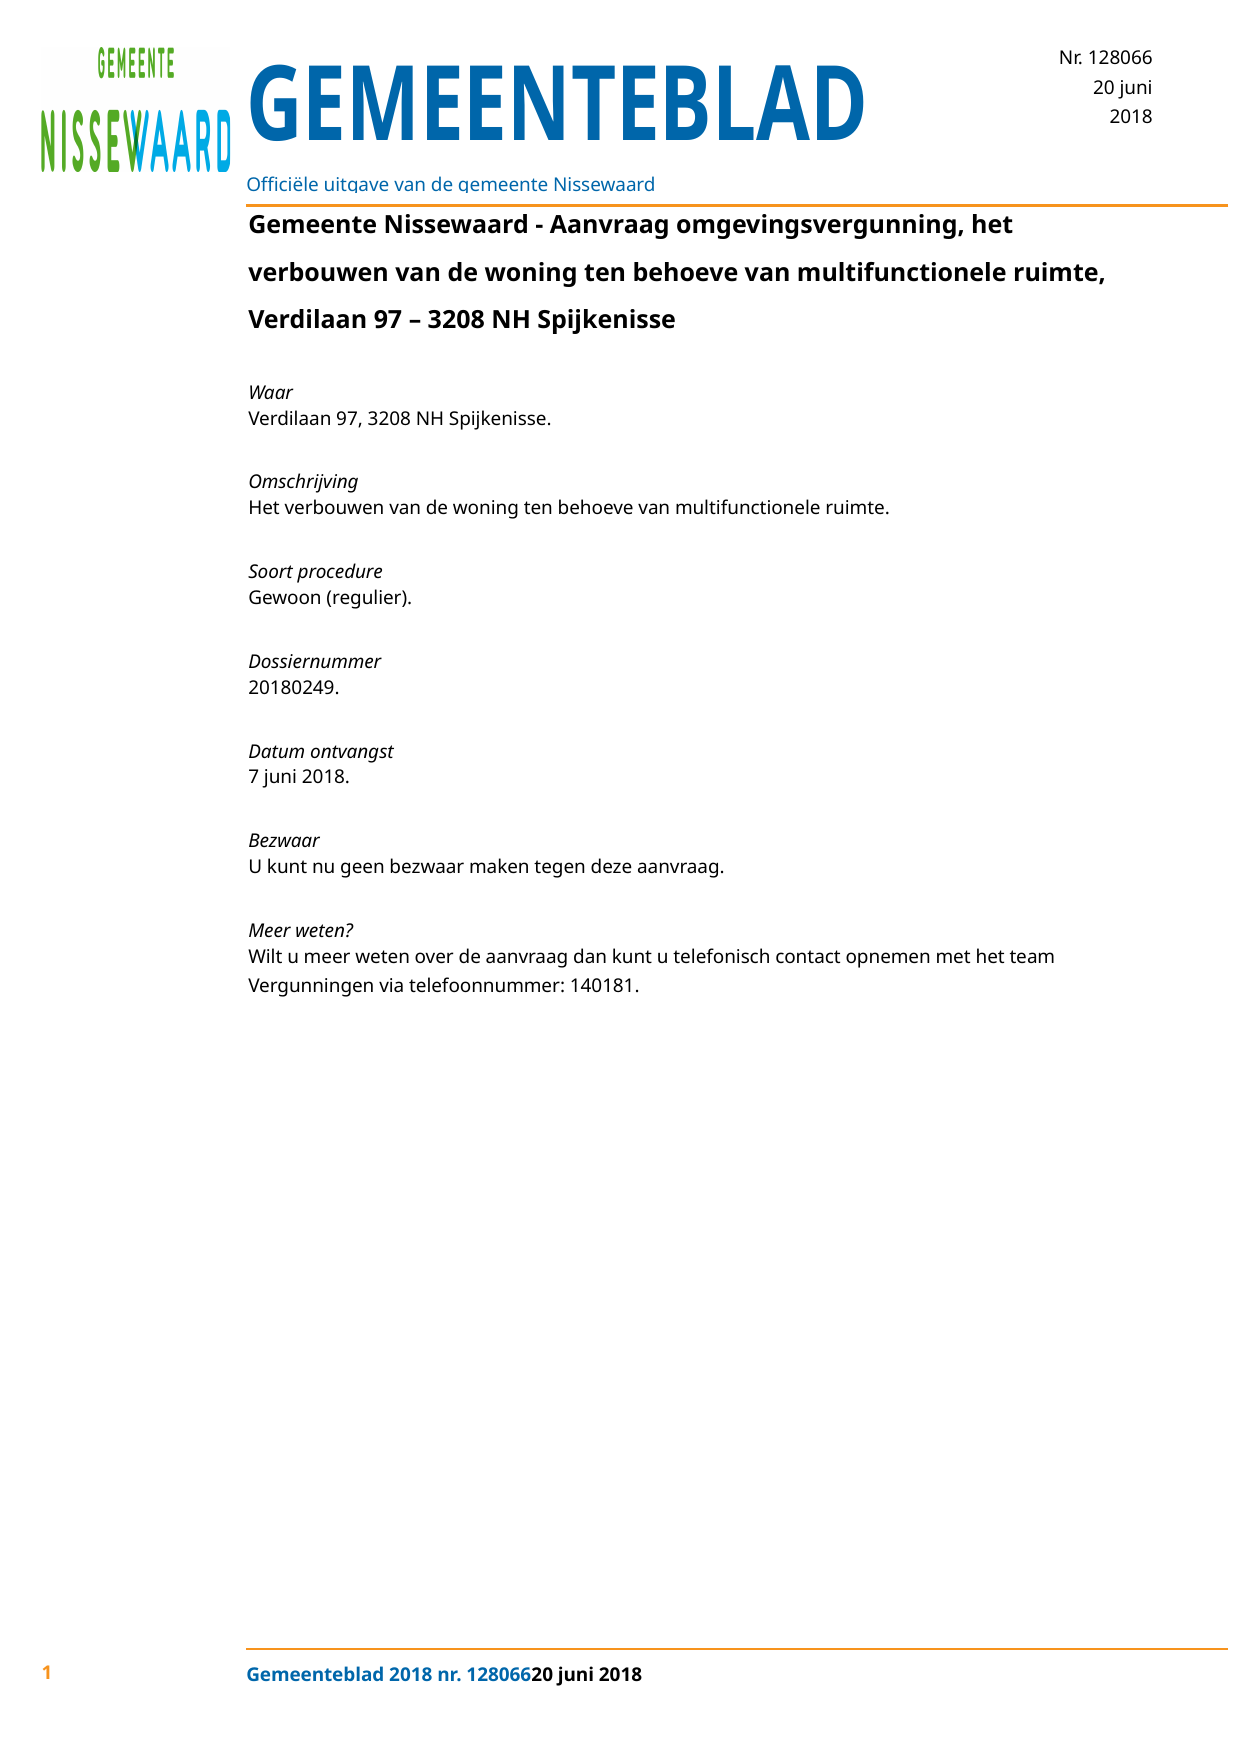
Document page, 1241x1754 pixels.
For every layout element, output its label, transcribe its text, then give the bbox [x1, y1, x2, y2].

text Verdilaan 97, 3208 NH Spijkenisse. [248, 405, 1152, 431]
picture [176, 157, 187, 172]
text Gemeente Nissewaard - Aanvraag omgevingsvergunning, het verbouwen van de woning ten behoeve van multifunctionele ruimte, Verdilaan 97 – 3208 NH Spijkenisse [248, 207, 1152, 336]
picture [41, 47, 231, 172]
text 20180249. [248, 674, 1152, 699]
text Gewoon (regulier). [248, 584, 1152, 610]
text Datum ontvangst [248, 738, 1152, 763]
text Dossiernummer [248, 648, 1152, 674]
picture [222, 122, 227, 160]
picture [200, 151, 206, 172]
text Waar [248, 379, 1152, 405]
text Meer weten? [248, 917, 1152, 943]
text 7 juni 2018. [248, 763, 1152, 789]
text Soort procedure [248, 558, 1152, 584]
text Omschrijving [248, 469, 1152, 494]
picture [201, 122, 206, 138]
text Het verbouwen van de woning ten behoeve van multifunctionele ruimte. [248, 494, 1152, 520]
text Bezwaar [248, 827, 1152, 853]
text U kunt nu geen bezwaar maken tegen deze aanvraag. [248, 853, 1152, 879]
picture [154, 157, 165, 172]
text Wilt u meer weten over de aanvraag dan kunt u telefonisch contact opnemen met het team Vergunningen via telefoonnummer: 140181. [248, 943, 1152, 998]
